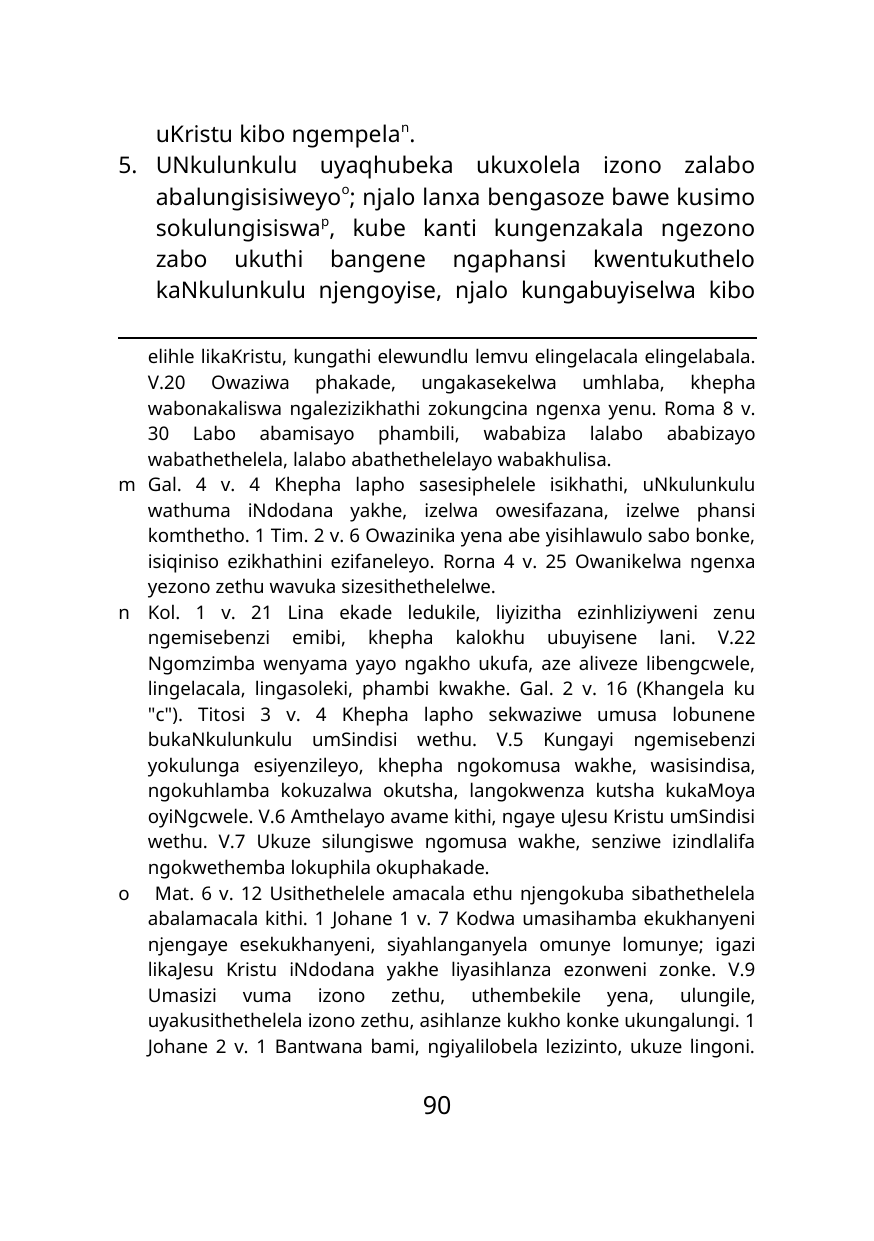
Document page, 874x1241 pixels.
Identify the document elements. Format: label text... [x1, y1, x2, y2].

list Mat. 6 v. 12 Usithethelele amacala ethu njengokuba sibathethelela abalamacala kithi. 1 Johane 1 v. 7 Kodwa umasihamba ekukhanyeni njengaye esekukhanyeni, siyahlanganyela omunye lomunye; igazi likaJesu Kristu iNdodana yakhe liyasihlanza ezonweni zonke. V.9 Umasizi vuma izono zethu, uthembekile yena, ulungile, uyakusithethelela izono zethu, asihlanze kukho konke ukungalungi. 1 Johane 2 v. 1 Bantwana bami, ngiyalilobela lezizinto, ukuze lingoni. [118, 880, 756, 1058]
list Kol. 1 v. 21 Lina ekade ledukile, liyizitha ezinhliziyweni zenu ngemisebenzi emibi, khepha kalokhu ubuyisene lani. V.22 Ngomzimba wenyama yayo ngakho ukufa, aze aliveze libengcwele, lingelacala, lingasoleki, phambi kwakhe. Gal. 2 v. 16 (Khangela ku "c"). Titosi 3 v. 4 Khepha lapho sekwaziwe umusa lobunene bukaNkulunkulu umSindisi wethu. V.5 Kungayi ngemisebenzi yokulunga esiyenzileyo, khepha ngokomusa wakhe, wasisindisa, ngokuhlamba kokuzalwa okutsha, langokwenza kutsha kukaMoya oyiNgcwele. V.6 Amthelayo avame kithi, ngaye uJesu Kristu umSindisi wethu. V.7 Ukuze silungiswe ngomusa wakhe, senziwe izindlalifa ngokwethemba lokuphila okuphakade. [118, 599, 756, 880]
list UNkulunkulu uyaqhubeka ukuxolela izono zalabo abalungisisiweyo; njalo lanxa bengasoze bawe kusimo sokulungisiswa, kube kanti kungenzakala ngezono zabo ukuthi bangene ngaphansi kwentukuthelo kaNkulunkulu njengoyise, njalo kungabuyiselwa kibo [118, 149, 756, 306]
list uKristu kibo ngempela. [118, 118, 756, 149]
list elihle likaKristu, kungathi elewundlu lemvu elingelacala elingelabala. V.20 Owaziwa phakade, ungakasekelwa umhlaba, khepha wabonakaliswa ngalezizikhathi zokungcina ngenxa yenu. Roma 8 v. 30 Labo abamisayo phambili, wababiza lalabo ababizayo wabathethelela, lalabo abathethelelayo wabakhulisa. [118, 344, 756, 472]
list Gal. 4 v. 4 Khepha lapho sasesiphelele isikhathi, uNkulunkulu wathuma iNdodana yakhe, izelwa owesifazana, izelwe phansi komthetho. 1 Tim. 2 v. 6 Owazinika yena abe yisihlawulo sabo bonke, isiqiniso ezikhathini ezifaneleyo. Rorna 4 v. 25 Owanikelwa ngenxa yezono zethu wavuka sizesithethelelwe. [118, 472, 756, 599]
